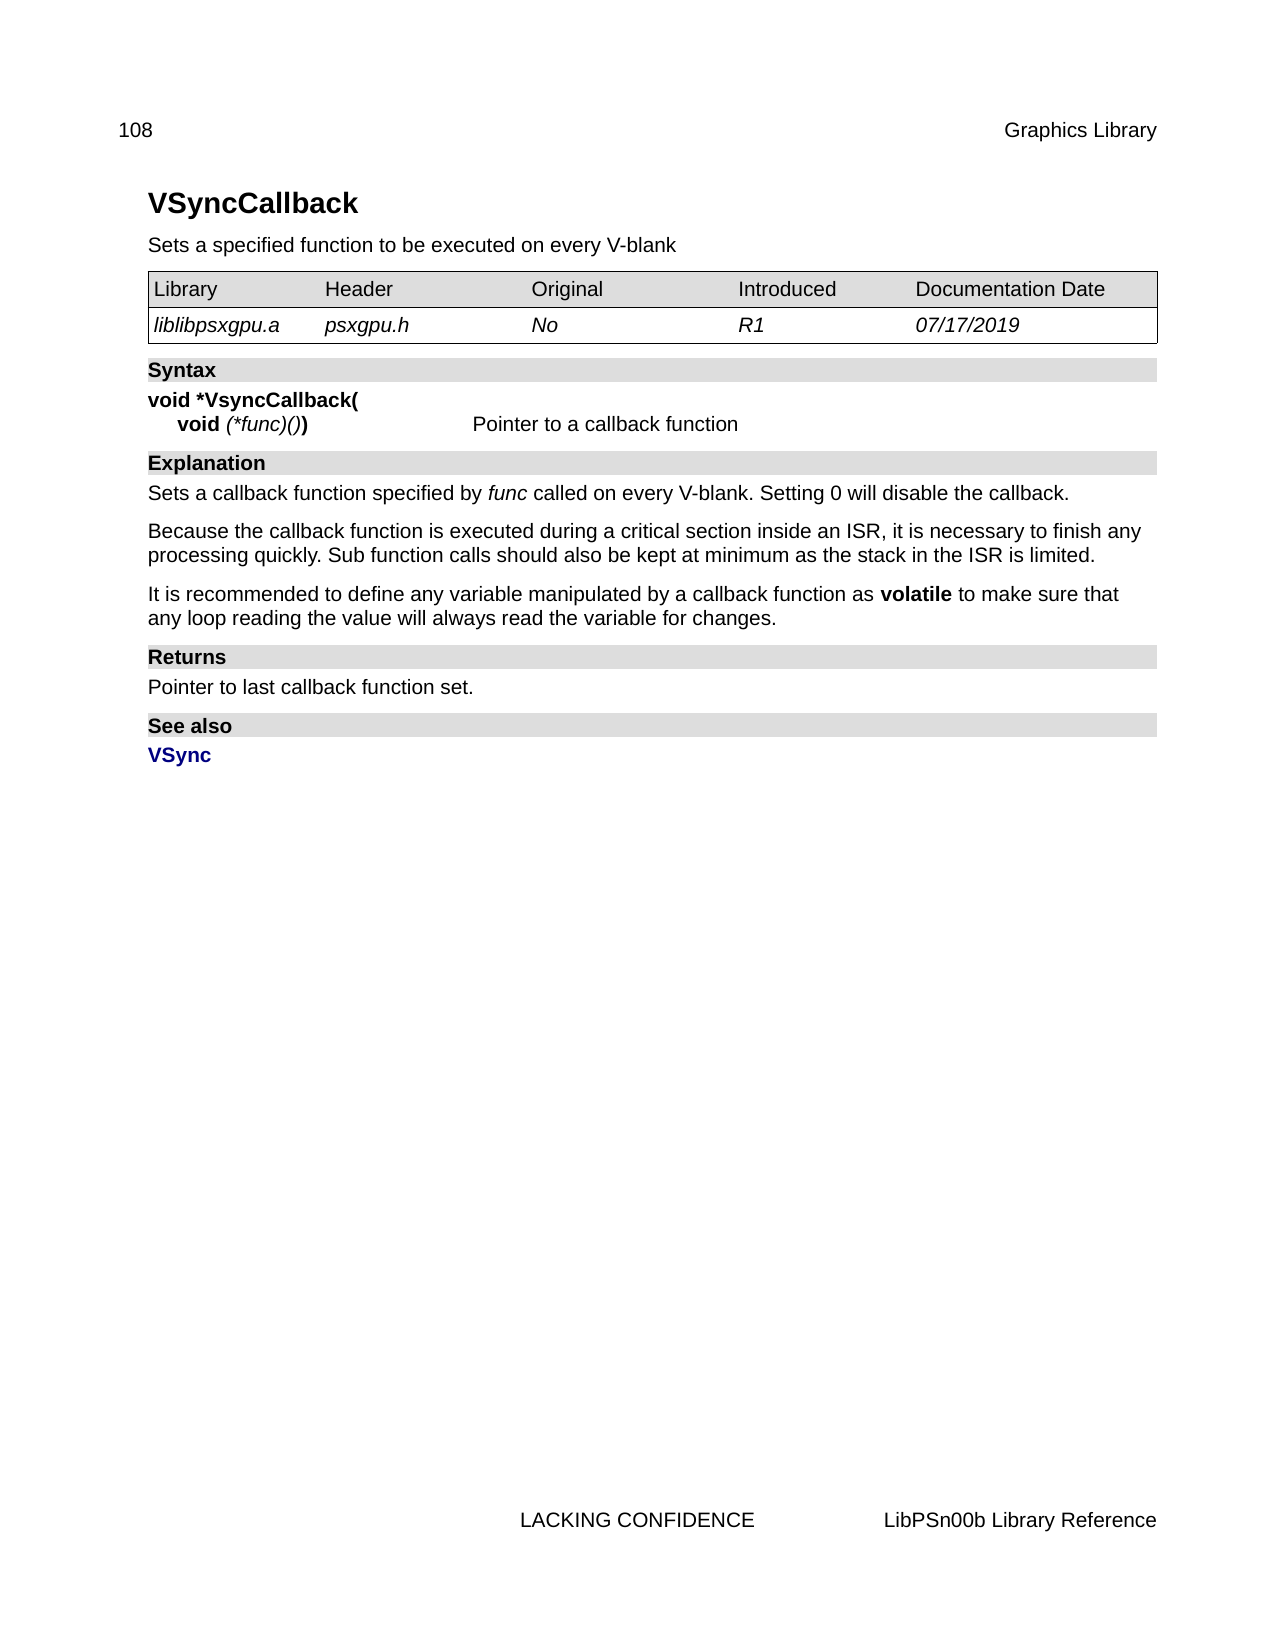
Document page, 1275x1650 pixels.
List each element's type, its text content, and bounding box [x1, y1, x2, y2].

text liblibpsxgpu.a psxgpu.h No R1 07/17/2019 [149, 308, 1157, 343]
subtitle VSyncCallback [148, 186, 1157, 220]
subtitle See also [148, 713, 1157, 737]
text Pointer to last callback function set. [148, 675, 1157, 699]
text Library Header Original Introduced Documentation Date [149, 272, 1157, 307]
subtitle Returns [148, 645, 1157, 669]
text Sets a callback function specified by func called on every V-blank. Setting 0 will disable the callback. [148, 481, 1157, 504]
subtitle Explanation [148, 451, 1157, 475]
text void *VsyncCallback( [148, 388, 1157, 412]
text It is recommended to define any variable manipulated by a callback function as volatile to make sure that any loop reading the value will always read the variable for changes. [148, 582, 1157, 630]
text void (*func)()) Pointer to a callback function [148, 412, 1157, 436]
subtitle Syntax [148, 358, 1157, 382]
text VSync [148, 743, 1157, 767]
text Because the callback function is executed during a critical section inside an ISR, it is necessary to finish any processing quickly. Sub function calls should also be kept at minimum as the stack in the ISR is limited. [148, 519, 1157, 567]
text Sets a specified function to be executed on every V-blank [148, 232, 1157, 256]
